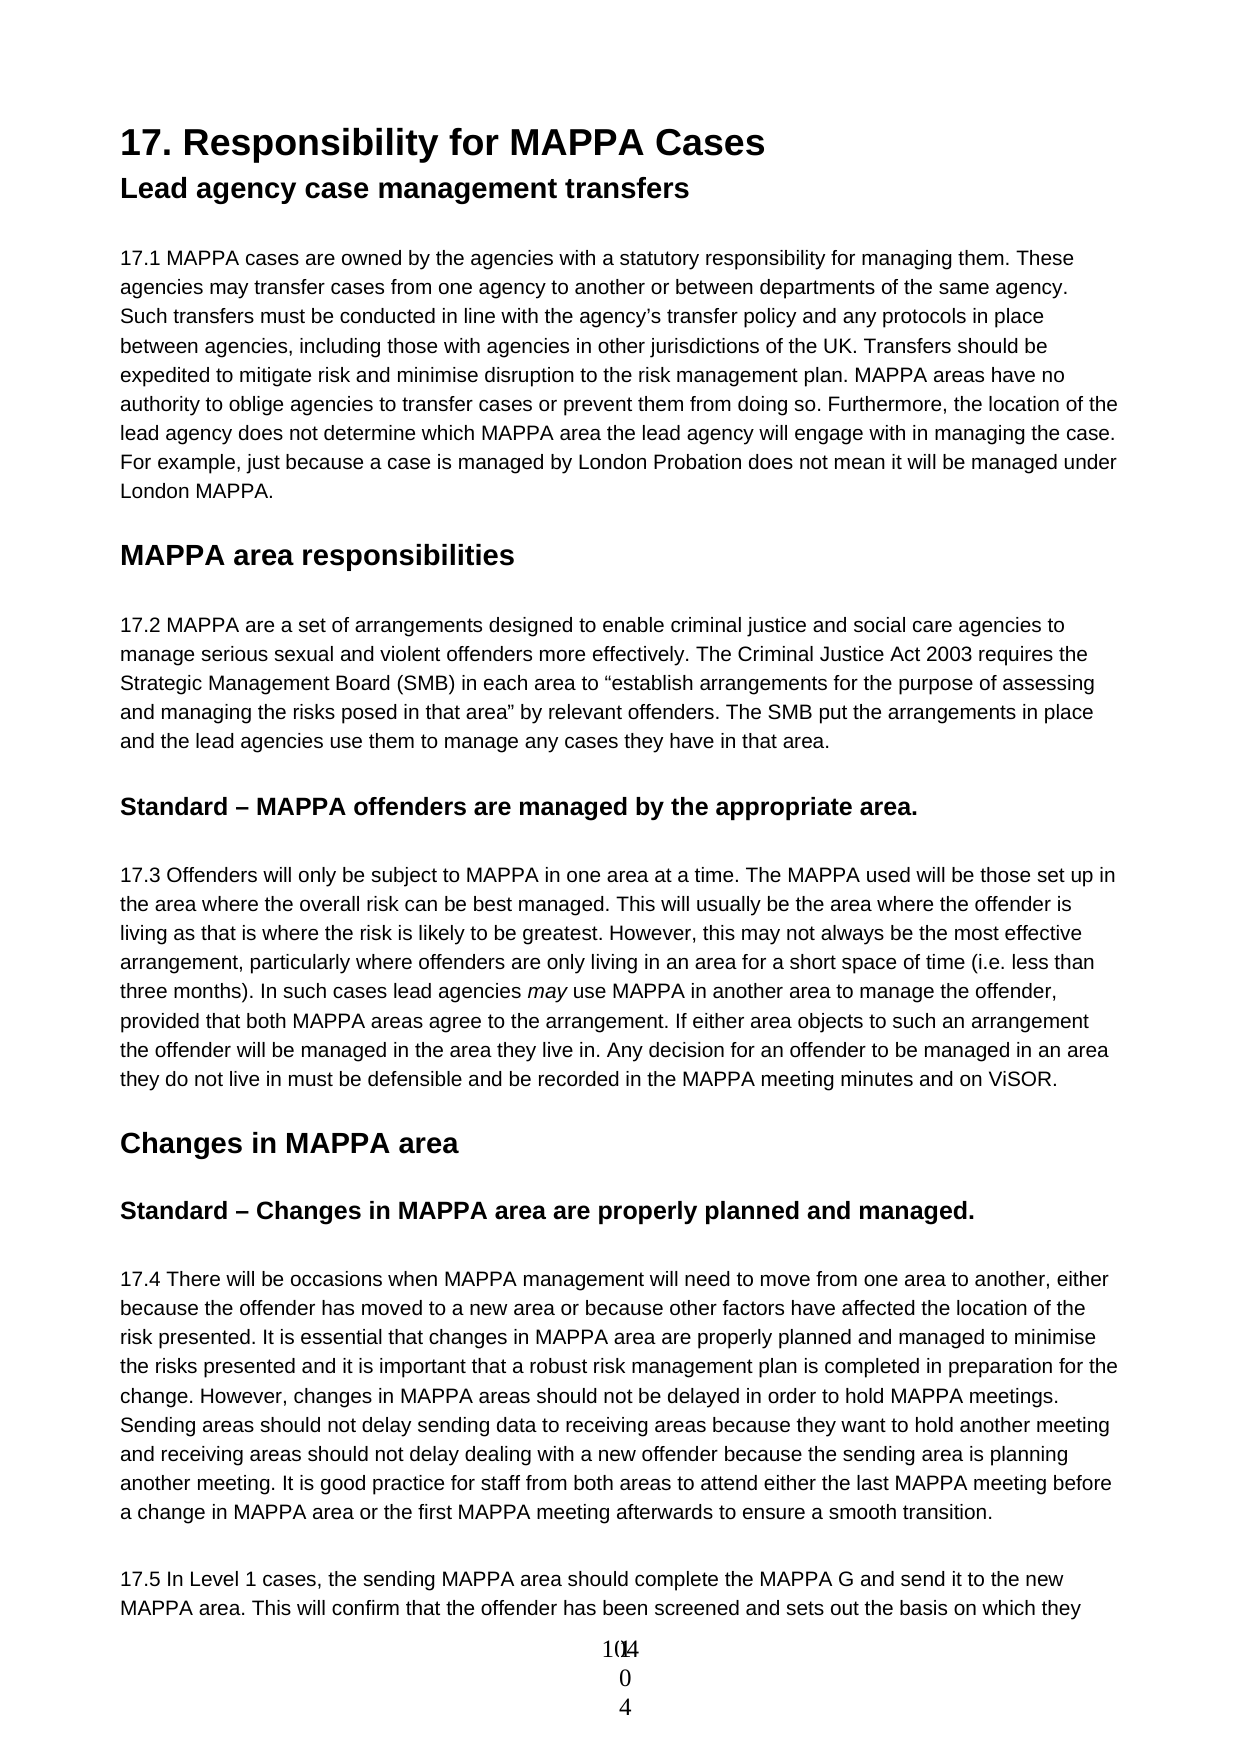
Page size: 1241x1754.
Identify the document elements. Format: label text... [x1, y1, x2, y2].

text 17.4 There will be occasions when MAPPA management will need to move from one area to another, either because the offender has moved to a new area or because other factors have affected the location of the risk presented. It is essential that changes in MAPPA area are properly planned and managed to minimise the risks presented and it is important that a robust risk management plan is completed in preparation for the change. However, changes in MAPPA areas should not be delayed in order to hold MAPPA meetings. Sending areas should not delay sending data to receiving areas because they want to hold another meeting and receiving areas should not delay dealing with a new offender because the sending area is planning another meeting. It is good practice for staff from both areas to attend either the last MAPPA meeting before a change in MAPPA area or the first MAPPA meeting afterwards to ensure a smooth transition. [120, 1263, 1120, 1526]
text Standard – MAPPA offenders are managed by the appropriate area. [120, 792, 1120, 821]
text 17.3 Offenders will only be subject to MAPPA in one area at a time. The MAPPA used will be those set up in the area where the overall risk can be best managed. This will usually be the area where the offender is living as that is where the risk is likely to be greatest. However, this may not always be the most effective arrangement, particularly where offenders are only living in an area for a short space of time (i.e. less than three months). In such cases lead agencies may use MAPPA in another area to manage the offender, provided that both MAPPA areas agree to the arrangement. If either area objects to such an arrangement the offender will be managed in the area they live in. Any decision for an offender to be managed in an area they do not live in must be defensible and be recorded in the MAPPA meeting minutes and on ViSOR. [120, 859, 1120, 1092]
subtitle 17. Responsibility for MAPPA Cases [120, 120, 1120, 163]
text Standard – Changes in MAPPA area are properly planned and managed. [120, 1196, 1120, 1226]
subtitle Lead agency case management transfers [120, 176, 1120, 205]
text 17.1 MAPPA cases are owned by the agencies with a statutory responsibility for managing them. These agencies may transfer cases from one agency to another or between departments of the same agency. Such transfers must be conducted in line with the agency’s transfer policy and any protocols in place between agencies, including those with agencies in other jurisdictions of the UK. Transfers should be expedited to mitigate risk and minimise disruption to the risk management plan. MAPPA areas have no authority to oblige agencies to transfer cases or prevent them from doing so. Furthermore, the location of the lead agency does not determine which MAPPA area the lead agency will engage with in managing the case. For example, just because a case is managed by London Probation does not mean it will be managed under London MAPPA. [120, 242, 1120, 505]
text 17.5 In Level 1 cases, the sending MAPPA area should complete the MAPPA G and send it to the new MAPPA area. This will confirm that the offender has been screened and sets out the basis on which they [120, 1563, 1120, 1621]
subtitle Changes in MAPPA area [120, 1130, 1120, 1159]
subtitle MAPPA area responsibilities [120, 542, 1120, 571]
text 17.2 MAPPA are a set of arrangements designed to enable criminal justice and social care agencies to manage serious sexual and violent offenders more effectively. The Criminal Justice Act 2003 requires the Strategic Management Board (SMB) in each area to “establish arrangements for the purpose of assessing and managing the risks posed in that area” by relevant offenders. The SMB put the arrangements in place and the lead agencies use them to manage any cases they have in that area. [120, 609, 1120, 755]
